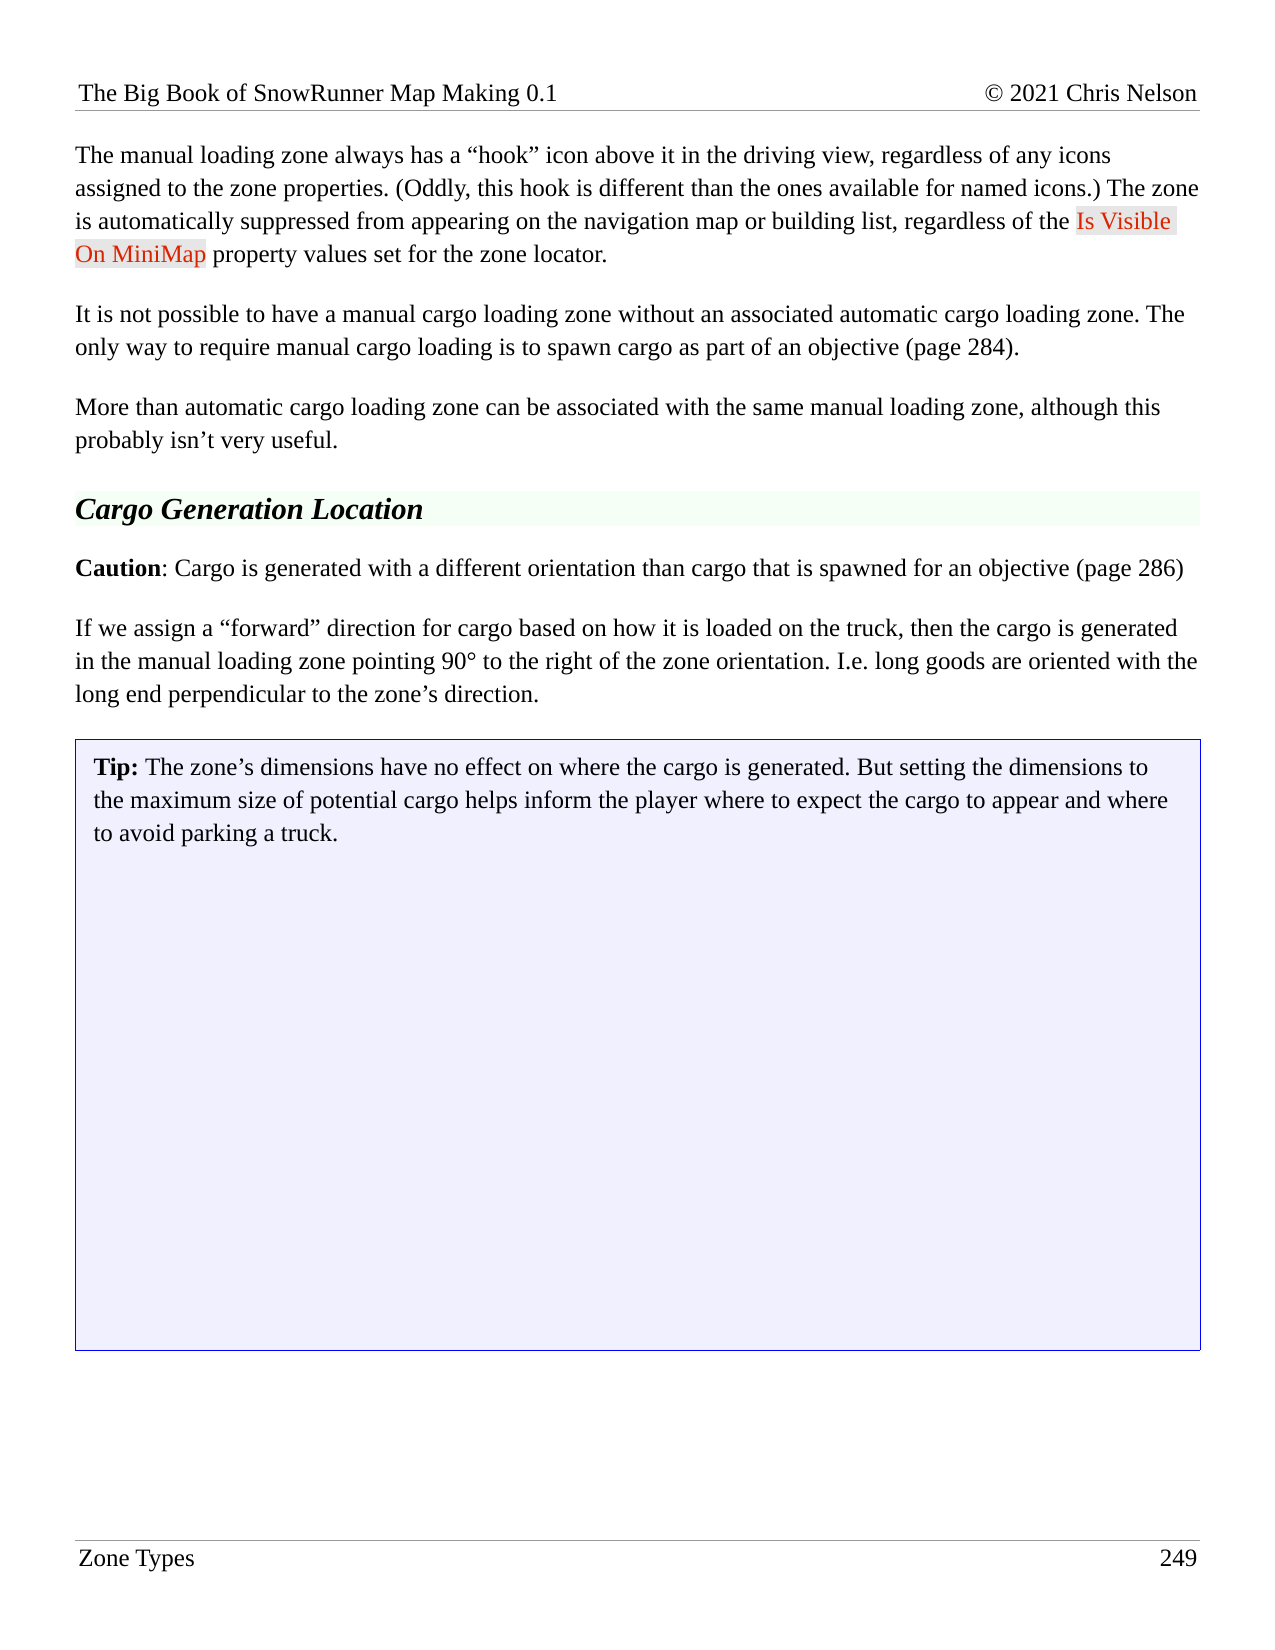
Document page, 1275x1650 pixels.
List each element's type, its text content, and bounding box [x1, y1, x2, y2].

text Caution: Cargo is generated with a different orientation than cargo that is spawned for an objective (page 286) [75, 553, 1200, 582]
subtitle Cargo Generation Location [75, 491, 1200, 526]
text It is not possible to have a manual cargo loading zone without an associated automatic cargo loading zone. The only way to require manual cargo loading is to spawn cargo as part of an objective (page 284). [75, 299, 1200, 361]
text More than automatic cargo loading zone can be associated with the same manual loading zone, although this probably isn’t very useful. [75, 392, 1200, 454]
text The manual loading zone always has a “hook” icon above it in the driving view, regardless of any icons assigned to the zone properties. (Oddly, this hook is different than the ones available for named icons.) The zone is automatically suppressed from appearing on the navigation map or building list, regardless of the Is Visible On MiniMap property values set for the zone locator. [75, 140, 1200, 268]
text If we assign a “forward” direction for cargo based on how it is loaded on the truck, then the cargo is generated in the manual loading zone pointing 90° to the right of the zone orientation. I.e. long goods are oriented with the long end perpendicular to the zone’s direction. [75, 613, 1200, 708]
list The zone’s dimensions have no effect on where the cargo is generated. But setting the dimensions to the maximum size of potential cargo helps inform the player where to expect the cargo to appear and where to avoid parking a truck. [76, 740, 1200, 846]
